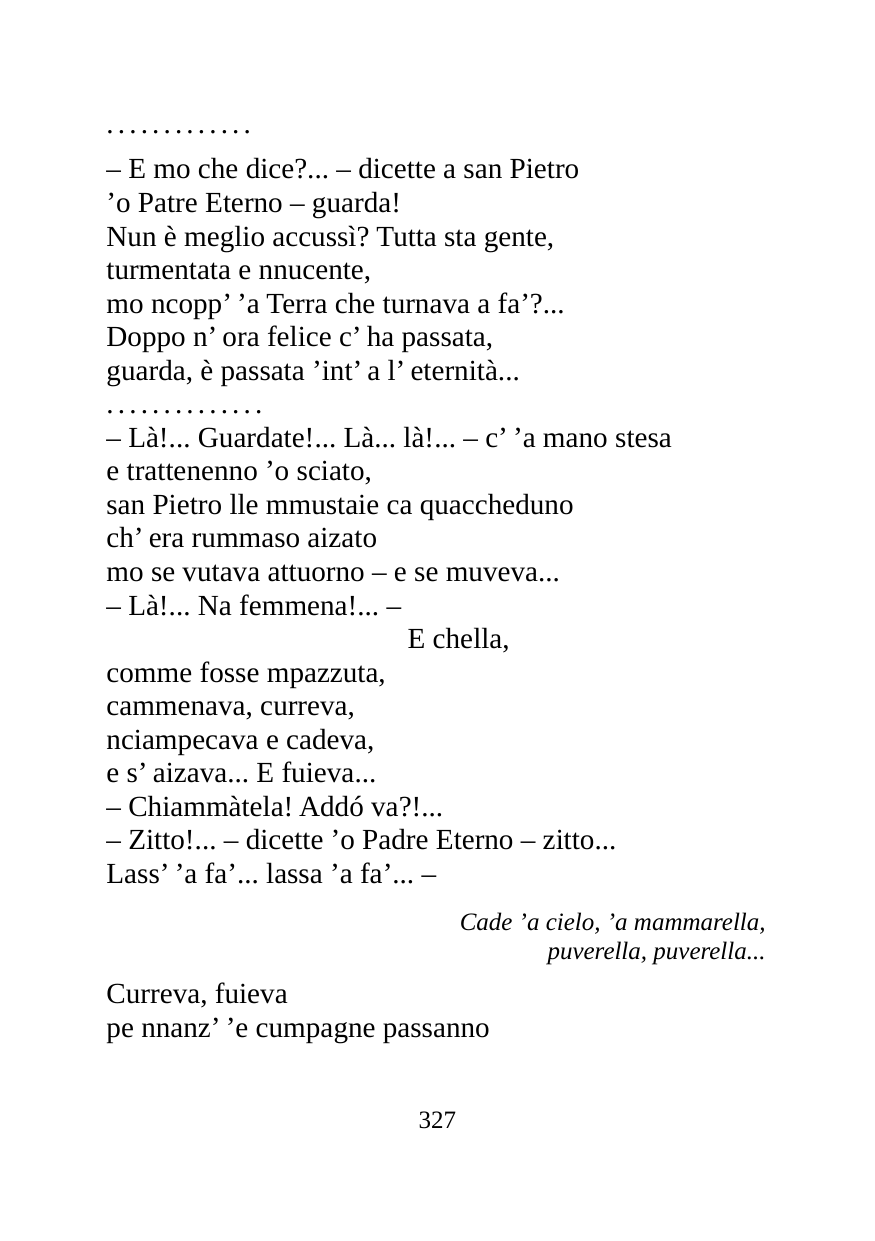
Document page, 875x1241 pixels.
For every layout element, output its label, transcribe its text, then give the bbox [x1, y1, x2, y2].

text nciampecava e cadeva, [106, 722, 768, 755]
text – Là!... Na femmena!... – [106, 588, 768, 621]
text E chella, [407, 621, 768, 655]
text Doppo n’ ora felice c’ ha passata, [106, 319, 768, 353]
text – E mo che dice?... – dicette a san Pietro [106, 152, 768, 185]
text mo se vutava attuorno – e se muveva... [106, 554, 768, 588]
text e trattenenno ’o sciato, [106, 453, 768, 487]
text turmentata e nnucente, [106, 252, 768, 286]
text – Chiammàtela! Addó va?!... [106, 789, 768, 822]
text – Là!... Guardate!... Là... là!... – c’ ’a mano stesa [106, 420, 768, 453]
text pe nnanz’ ’e cumpagne passanno [106, 1010, 768, 1043]
text cammenava, curreva, [106, 688, 768, 722]
text Lass’ ’a fa’... lassa ’a fa’... – [106, 856, 768, 889]
text mo ncopp’ ’a Terra che turnava a fa’?... [106, 286, 768, 319]
text ............. [106, 106, 768, 140]
text Cade ’a cielo, ’a mammarella, puverella, puverella... [106, 907, 768, 965]
text Nun è meglio accussì? Tutta sta gente, [106, 219, 768, 252]
text ch’ era rummaso aizato [106, 521, 768, 554]
text ’o Patre Eterno – guarda! [106, 185, 768, 219]
text Curreva, fuieva [106, 976, 768, 1010]
text guarda, è passata ’int’ a l’ eternità... [106, 353, 768, 386]
text – Zitto!... – dicette ’o Padre Eterno – zitto... [106, 822, 768, 856]
text e s’ aizava... E fuieva... [106, 755, 768, 789]
text .............. [106, 386, 768, 420]
text comme fosse mpazzuta, [106, 655, 768, 688]
text san Pietro lle mmustaie ca quaccheduno [106, 487, 768, 521]
